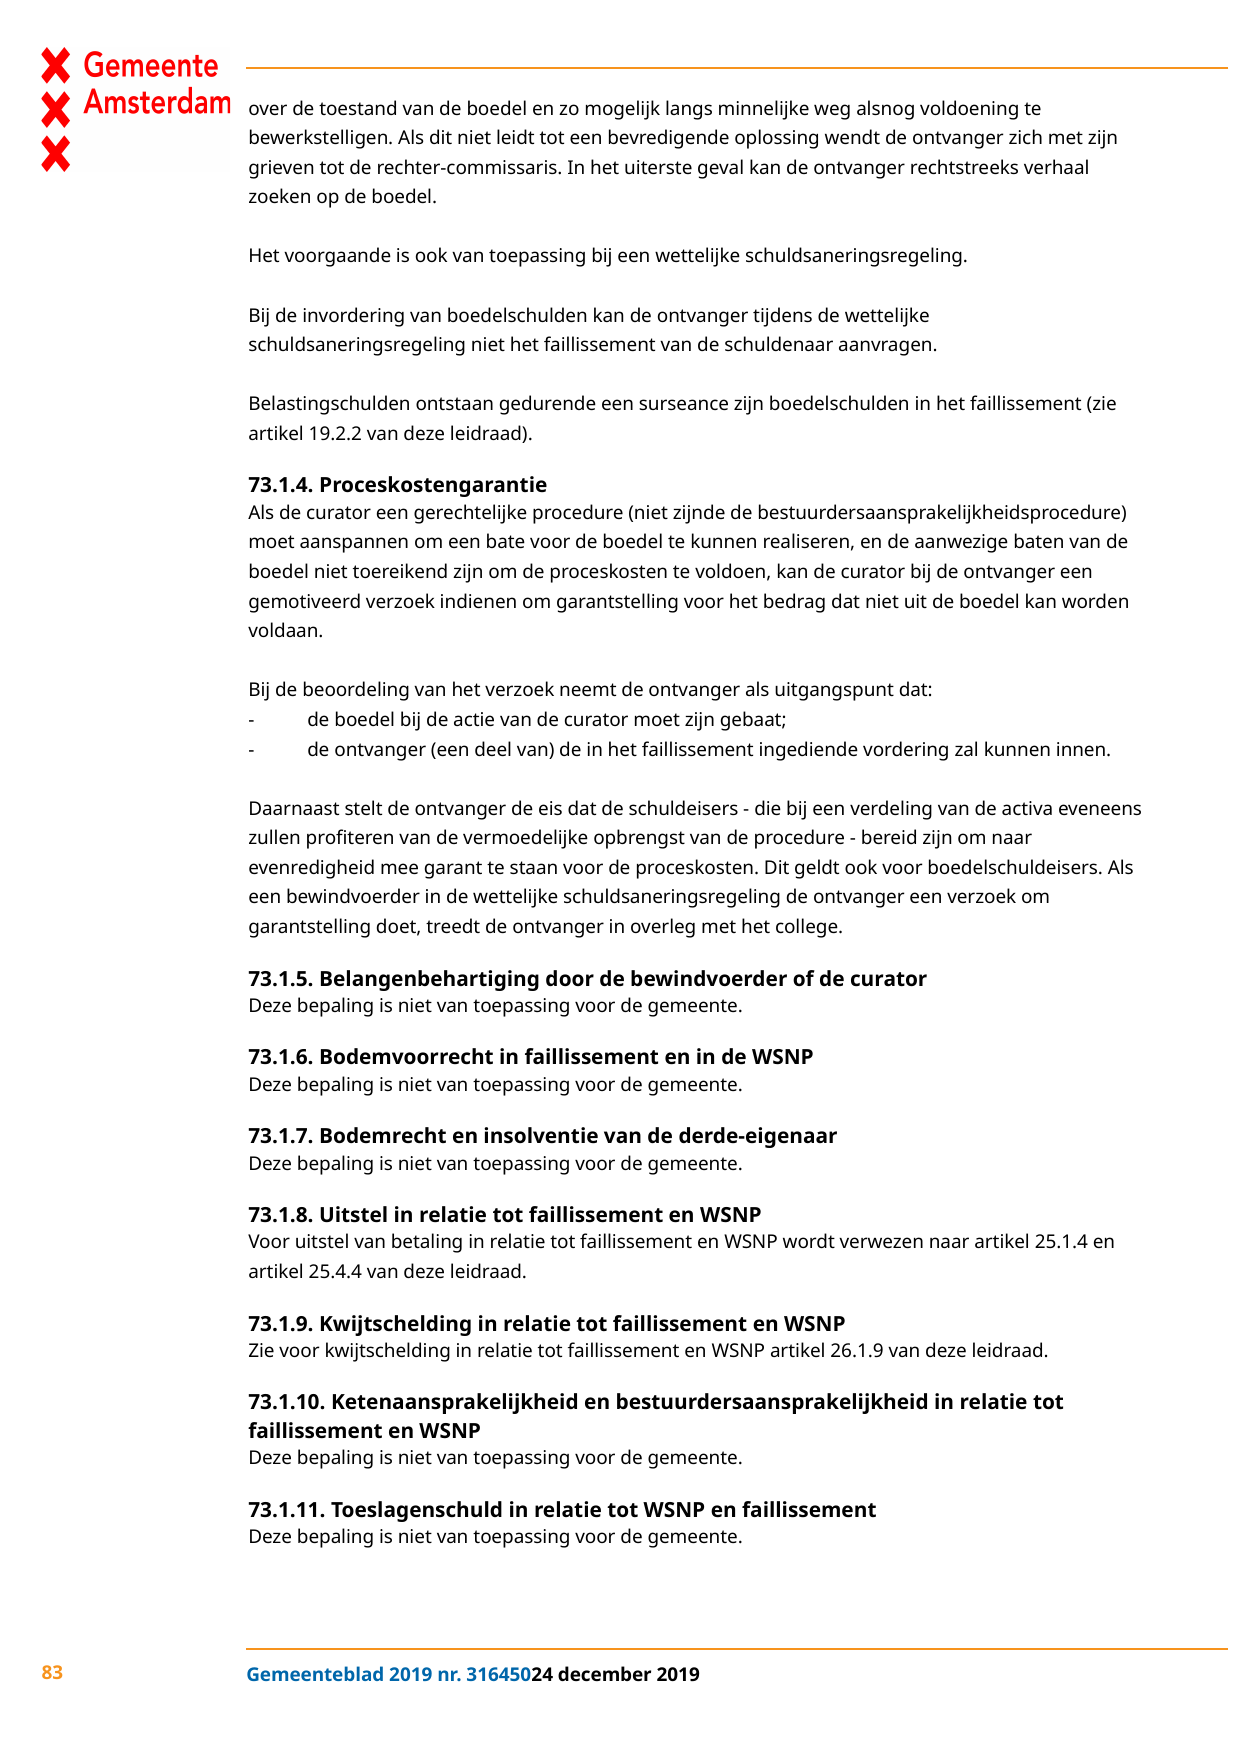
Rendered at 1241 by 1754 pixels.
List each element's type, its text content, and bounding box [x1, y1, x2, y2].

text Zie voor kwijtschelding in relatie tot faillissement en WSNP artikel 26.1.9 van deze leidraad. [248, 1337, 1152, 1363]
text Voor uitstel van betaling in relatie tot faillissement en WSNP wordt verwezen naar artikel 25.1.4 en artikel 25.4.4 van deze leidraad. [248, 1229, 1152, 1284]
text 73.1.6. Bodemvoorrecht in faillissement en in de WSNP [248, 1042, 1152, 1071]
text 73.1.7. Bodemrecht en insolventie van de derde-eigenaar [248, 1121, 1152, 1150]
text 73.1.8. Uitstel in relatie tot faillissement en WSNP [248, 1200, 1152, 1229]
list de ontvanger (een deel van) de in het faillissement ingediende vordering zal kunnen innen. [248, 736, 1152, 761]
text Bij de invordering van boedelschulden kan de ontvanger tijdens de wettelijke schuldsaneringsregeling niet het faillissement van de schuldenaar aanvragen. [248, 302, 1152, 357]
text 73.1.4. Proceskostengarantie [248, 471, 1152, 499]
text Daarnaast stelt de ontvanger de eis dat de schuldeisers - die bij een verdeling van de activa eveneens zullen profiteren van de vermoedelijke opbrengst van de procedure - bereid zijn om naar evenredigheid mee garant te staan voor de proceskosten. Dit geldt ook voor boedelschuldeisers. Als een bewindvoerder in de wettelijke schuldsaneringsregeling de ontvanger een verzoek om garantstelling doet, treedt de ontvanger in overleg met het college. [248, 795, 1152, 939]
text 73.1.10. Ketenaansprakelijkheid en bestuurdersaansprakelijkheid in relatie tot faillissement en WSNP [248, 1387, 1152, 1444]
picture [41, 47, 231, 172]
text Bij de beoordeling van het verzoek neemt de ontvanger als uitgangspunt dat: [248, 677, 1152, 702]
text 73.1.9. Kwijtschelding in relatie tot faillissement en WSNP [248, 1309, 1152, 1337]
text Deze bepaling is niet van toepassing voor de gemeente. [248, 992, 1152, 1018]
text Als de curator een gerechtelijke procedure (niet zijnde de bestuurdersaansprakelijkheidsprocedure) moet aanspannen om een bate voor de boedel te kunnen realiseren, en de aanwezige baten van de boedel niet toereikend zijn om de proceskosten te voldoen, kan de curator bij de ontvanger een gemotiveerd verzoek indienen om garantstelling voor het bedrag dat niet uit de boedel kan worden voldaan. [248, 499, 1152, 643]
text Belastingschulden ontstaan gedurende een surseance zijn boedelschulden in het faillissement (zie artikel 19.2.2 van deze leidraad). [248, 391, 1152, 446]
text Deze bepaling is niet van toepassing voor de gemeente. [248, 1444, 1152, 1470]
text 73.1.11. Toeslagenschuld in relatie tot WSNP en faillissement [248, 1495, 1152, 1523]
list de boedel bij de actie van de curator moet zijn gebaat; [248, 706, 1152, 732]
text Deze bepaling is niet van toepassing voor de gemeente. [248, 1071, 1152, 1097]
text 73.1.5. Belangenbehartiging door de bewindvoerder of de curator [248, 964, 1152, 992]
text over de toestand van de boedel en zo mogelijk langs minnelijke weg alsnog voldoening te bewerkstelligen. Als dit niet leidt tot een bevredigende oplossing wendt de ontvanger zich met zijn grieven tot de rechter-commissaris. In het uiterste geval kan de ontvanger rechtstreeks verhaal zoeken op de boedel. [248, 95, 1152, 209]
text Deze bepaling is niet van toepassing voor de gemeente. [248, 1150, 1152, 1176]
text Het voorgaande is ook van toepassing bij een wettelijke schuldsaneringsregeling. [248, 243, 1152, 268]
text Deze bepaling is niet van toepassing voor de gemeente. [248, 1523, 1152, 1549]
